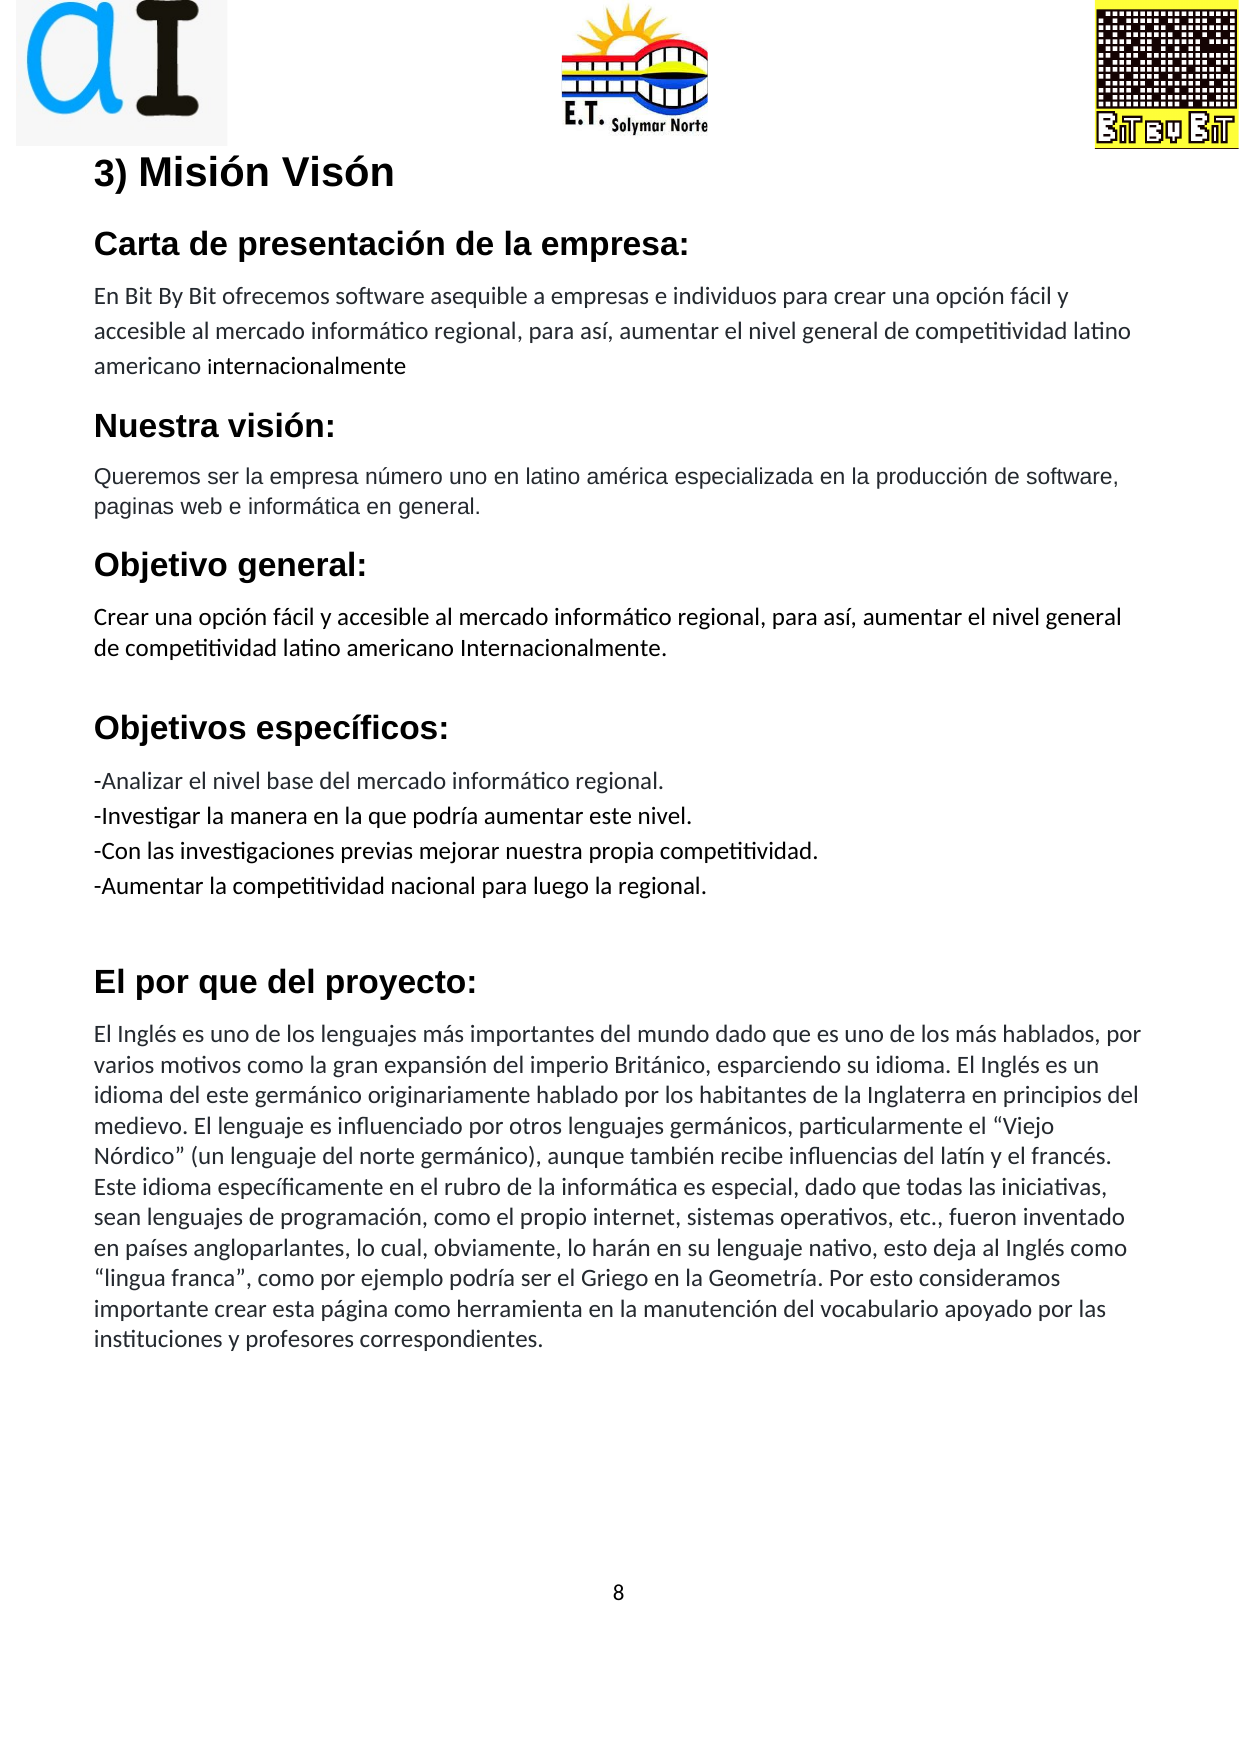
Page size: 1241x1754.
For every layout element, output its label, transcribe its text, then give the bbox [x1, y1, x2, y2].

subtitle Carta de presentación de la empresa: [94, 223, 1143, 262]
subtitle El por que del proyecto: [94, 962, 1143, 1000]
picture [561, 0, 708, 146]
text -Aumentar la competitividad nacional para luego la regional. [94, 870, 1143, 900]
subtitle Objetivos específicos: [94, 708, 1143, 747]
picture [1094, 0, 1239, 149]
text Queremos ser la empresa número uno en latino américa especializada en la producción de software, paginas web e informática en general. [94, 463, 1143, 520]
subtitle 3) Misión Visón [94, 148, 1143, 196]
text -Con las investigaciones previas mejorar nuestra propia competitividad. [94, 835, 1143, 865]
subtitle Nuestra visión: [94, 406, 1143, 445]
text -Investigar la manera en la que podría aumentar este nivel. [94, 800, 1143, 830]
text Crear una opción fácil y accesible al mercado informático regional, para así, aumentar el nivel general de competitividad latino americano Internacionalmente. [94, 601, 1143, 662]
text -Analizar el nivel base del mercado informático regional. [94, 765, 1143, 795]
subtitle Objetivo general: [94, 544, 1143, 583]
text En Bit By Bit ofrecemos software asequible a empresas e individuos para crear una opción fácil y accesible al mercado informático regional, para así, aumentar el nivel general de competitividad latino americano internacionalmente [94, 280, 1143, 381]
picture [16, 0, 228, 146]
text El Inglés es uno de los lenguajes más importantes del mundo dado que es uno de los más hablados, por varios motivos como la gran expansión del imperio Británico, esparciendo su idioma. El Inglés es un idioma del este germánico originariamente hablado por los habitantes de la Inglaterra en principios del medievo. El lenguaje es influenciado por otros lenguajes germánicos, particularmente el “Viejo Nórdico” (un lenguaje del norte germánico), aunque también recibe influencias del latín y el francés. Este idioma específicamente en el rubro de la informática es especial, dado que todas las iniciativas, sean lenguajes de programación, como el propio internet, sistemas operativos, etc., fueron inventado en países angloparlantes, lo cual, obviamente, lo harán en su lenguaje nativo, esto deja al Inglés como “lingua franca”, como por ejemplo podría ser el Griego en la Geometría. Por esto consideramos importante crear esta página como herramienta en la manutención del vocabulario apoyado por las instituciones y profesores correspondientes. [94, 1018, 1143, 1354]
